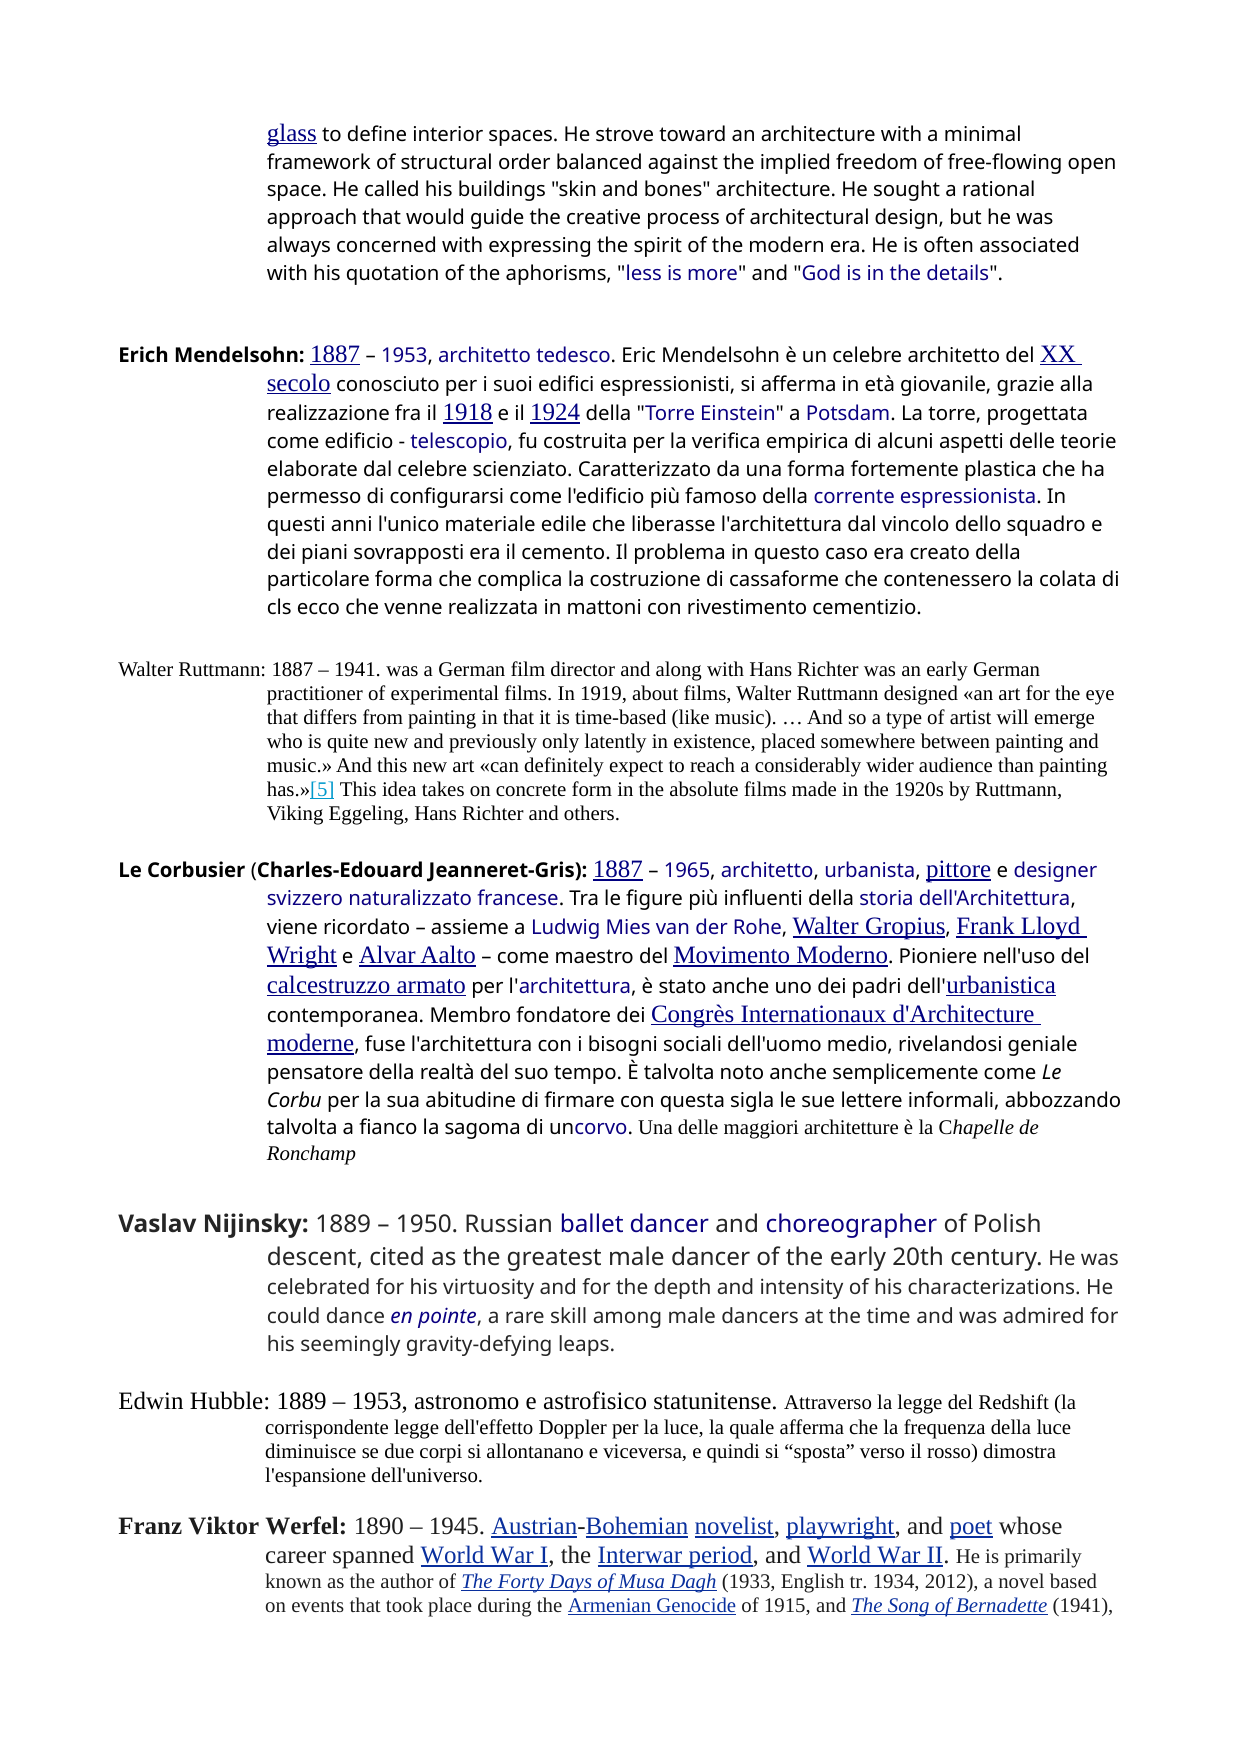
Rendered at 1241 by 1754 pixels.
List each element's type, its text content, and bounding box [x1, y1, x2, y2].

text Le Corbusier (Charles-Edouard Jeanneret-Gris): 1887 – 1965, architetto, urbanista, pittore e designer svizzero naturalizzato francese. Tra le figure più influenti della storia dell'Architettura, viene ricordato – assieme a Ludwig Mies van der Rohe, Walter Gropius, Frank Lloyd Wright e Alvar Aalto – come maestro del Movimento Moderno. Pioniere nell'uso del calcestruzzo armato per l'architettura, è stato anche uno dei padri dell'urbanistica contemporanea. Membro fondatore dei Congrès Internationaux d'Architecture moderne, fuse l'architettura con i bisogni sociali dell'uomo medio, rivelandosi geniale pensatore della realtà del suo tempo. È talvolta noto anche semplicemente come Le Corbu per la sua abitudine di firmare con questa sigla le sue lettere informali, abbozzando talvolta a fianco la sagoma di uncorvo. Una delle maggiori architetture è la Chapelle de Ronchamp [118, 854, 1122, 1165]
text Walter Ruttmann: 1887 – 1941. was a German film director and along with Hans Richter was an early German practitioner of experimental films. In 1919, about films, Walter Ruttmann designed «an art for the eye that differs from painting in that it is time-based (like music). … And so a type of artist will emerge who is quite new and previously only latently in existence, placed somewhere between painting and music.» And this new art «can definitely expect to reach a considerably wider audience than painting has.»[5] This idea takes on concrete form in the absolute films made in the 1920s by Ruttmann, Viking Eggeling, Hans Richter and others. [118, 657, 1122, 825]
text Erich Mendelsohn: 1887 – 1953, architetto tedesco. Eric Mendelsohn è un celebre architetto del XX secolo conosciuto per i suoi edifici espressionisti, si afferma in età giovanile, grazie alla realizzazione fra il 1918 e il 1924 della "Torre Einstein" a Potsdam. La torre, progettata come edificio - telescopio, fu costruita per la verifica empirica di alcuni aspetti delle teorie elaborate dal celebre scienziato. Caratterizzato da una forma fortemente plastica che ha permesso di configurarsi come l'edificio più famoso della corrente espressionista. In questi anni l'unico materiale edile che liberasse l'architettura dal vincolo dello squadro e dei piani sovrapposti era il cemento. Il problema in questo caso era creato della particolare forma che complica la costruzione di cassaforme che contenessero la colata di cls ecco che venne realizzata in mattoni con rivestimento cementizio. [118, 339, 1122, 620]
text Franz Viktor Werfel: 1890 – 1945. Austrian-Bohemian novelist, playwright, and poet whose career spanned World War I, the Interwar period, and World War II. He is primarily known as the author of The Forty Days of Musa Dagh (1933, English tr. 1934, 2012), a novel based on events that took place during the Armenian Genocide of 1915, and The Song of Bernadette (1941), [118, 1511, 1122, 1617]
text Vaslav Nijinsky: 1889 – 1950. Russian ballet dancer and choreographer of Polish descent, cited as the greatest male dancer of the early 20th century. He was celebrated for his virtuosity and for the depth and intensity of his characterizations. He could dance en pointe, a rare skill among male dancers at the time and was admired for his seemingly gravity-defying leaps. [118, 1206, 1122, 1358]
text Edwin Hubble: 1889 – 1953, astronomo e astrofisico statunitense. Attraverso la legge del Redshift (la corrispondente legge dell'effetto Doppler per la luce, la quale afferma che la frequenza della luce diminuisce se due corpi si allontanano e viceversa, e quindi si “sposta” verso il rosso) dimostra l'espansione dell'universo. [118, 1386, 1122, 1487]
text glass to define interior spaces. He strove toward an architecture with a minimal framework of structural order balanced against the implied freedom of free-flowing open space. He called his buildings "skin and bones" architecture. He sought a rational approach that would guide the creative process of architectural design, but he was always concerned with expressing the spirit of the modern era. He is often associated with his quotation of the aphorisms, "less is more" and "God is in the details". [118, 118, 1122, 286]
